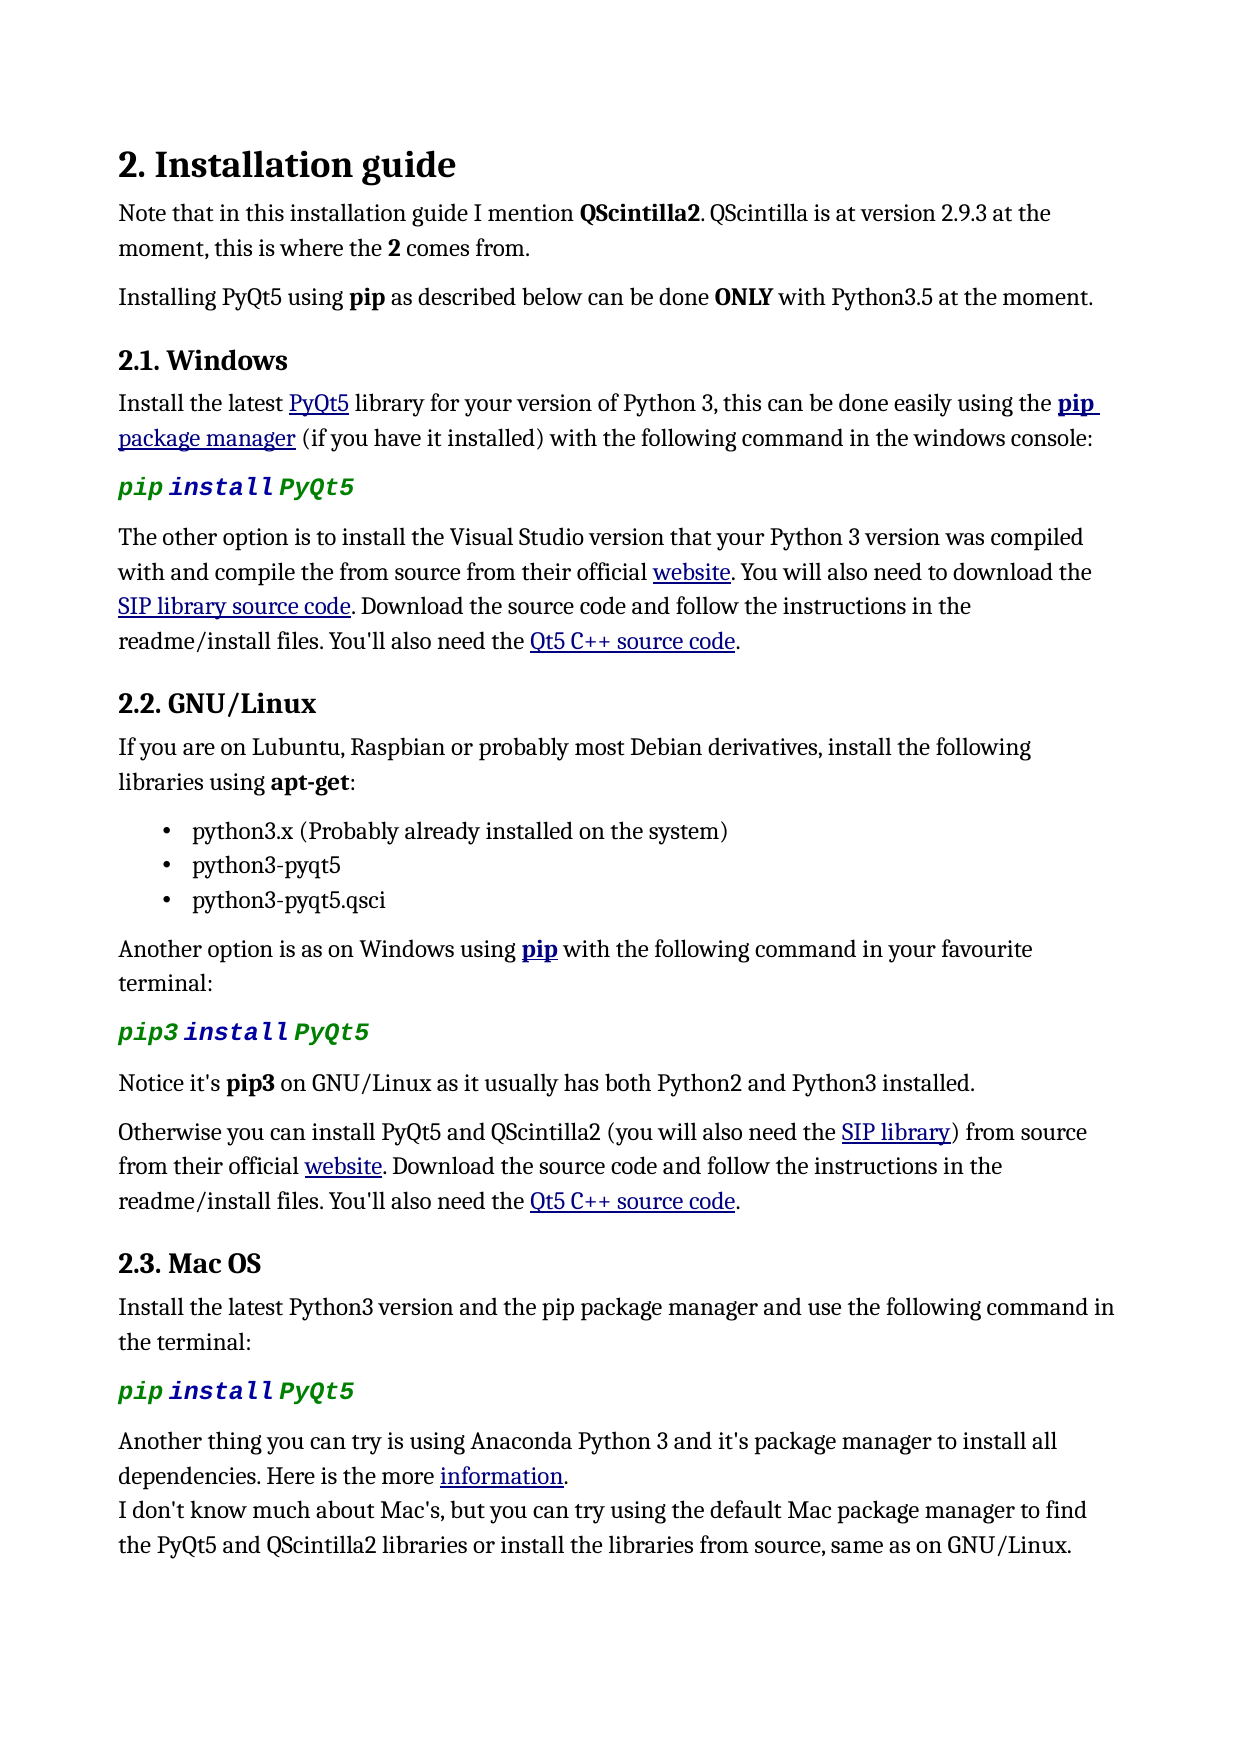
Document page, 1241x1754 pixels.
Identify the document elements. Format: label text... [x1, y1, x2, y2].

text pip install PyQt5 [118, 1377, 1122, 1407]
subtitle 2. Installation guide [118, 143, 1122, 187]
text Installing PyQt5 using pip as described below can be done ONLY with Python3.5 at the moment. [118, 283, 1122, 312]
list python3-pyqt5.qsci [162, 886, 1122, 914]
text The other option is to install the Visual Studio version that your Python 3 version was compiled with and compile the from source from their official website. You will also need to download the SIP library source code. Download the source code and follow the instructions in the readme/install files. You'll also need the Qt5 C++ source code. [118, 523, 1122, 655]
subtitle 2.2. GNU/Linux [118, 687, 1122, 721]
text If you are on Lubuntu, Raspbian or probably most Debian derivatives, install the following libraries using apt-get: [118, 733, 1122, 796]
text Otherwise you can install PyQt5 and QScintilla2 (you will also need the SIP library) from source from their official website. Download the source code and follow the instructions in the readme/install files. You'll also need the Qt5 C++ source code. [118, 1118, 1122, 1215]
text pip3 install PyQt5 [118, 1018, 1122, 1048]
text Another option is as on Windows using pip with the following command in your favourite terminal: [118, 934, 1122, 998]
text Notice it's pip3 on GNU/Linux as it usually has both Python2 and Python3 installed. [118, 1069, 1122, 1097]
text Install the latest Python3 version and the pip package manager and use the following command in the terminal: [118, 1293, 1122, 1356]
list python3-pyqt5 [162, 851, 1122, 880]
text pip install PyQt5 [118, 473, 1122, 503]
list python3.x (Probably already installed on the system) [162, 817, 1122, 845]
subtitle 2.3. Mac OS [118, 1247, 1122, 1281]
text Another thing you can try is using Anaconda Python 3 and it's package manager to install all dependencies. Here is the more information. I don't know much about Mac's, but you can try using the default Mac package manager to find the PyQt5 and QScintilla2 libraries or install the libraries from source, same as on GNU/Linux. [118, 1427, 1122, 1559]
text Note that in this installation guide I mention QScintilla2. QScintilla is at version 2.9.3 at the moment, this is where the 2 comes from. [118, 199, 1122, 262]
subtitle 2.1. Windows [118, 344, 1122, 377]
text Install the latest PyQt5 library for your version of Python 3, this can be done easily using the pip package manager (if you have it installed) with the following command in the windows console: [118, 389, 1122, 452]
